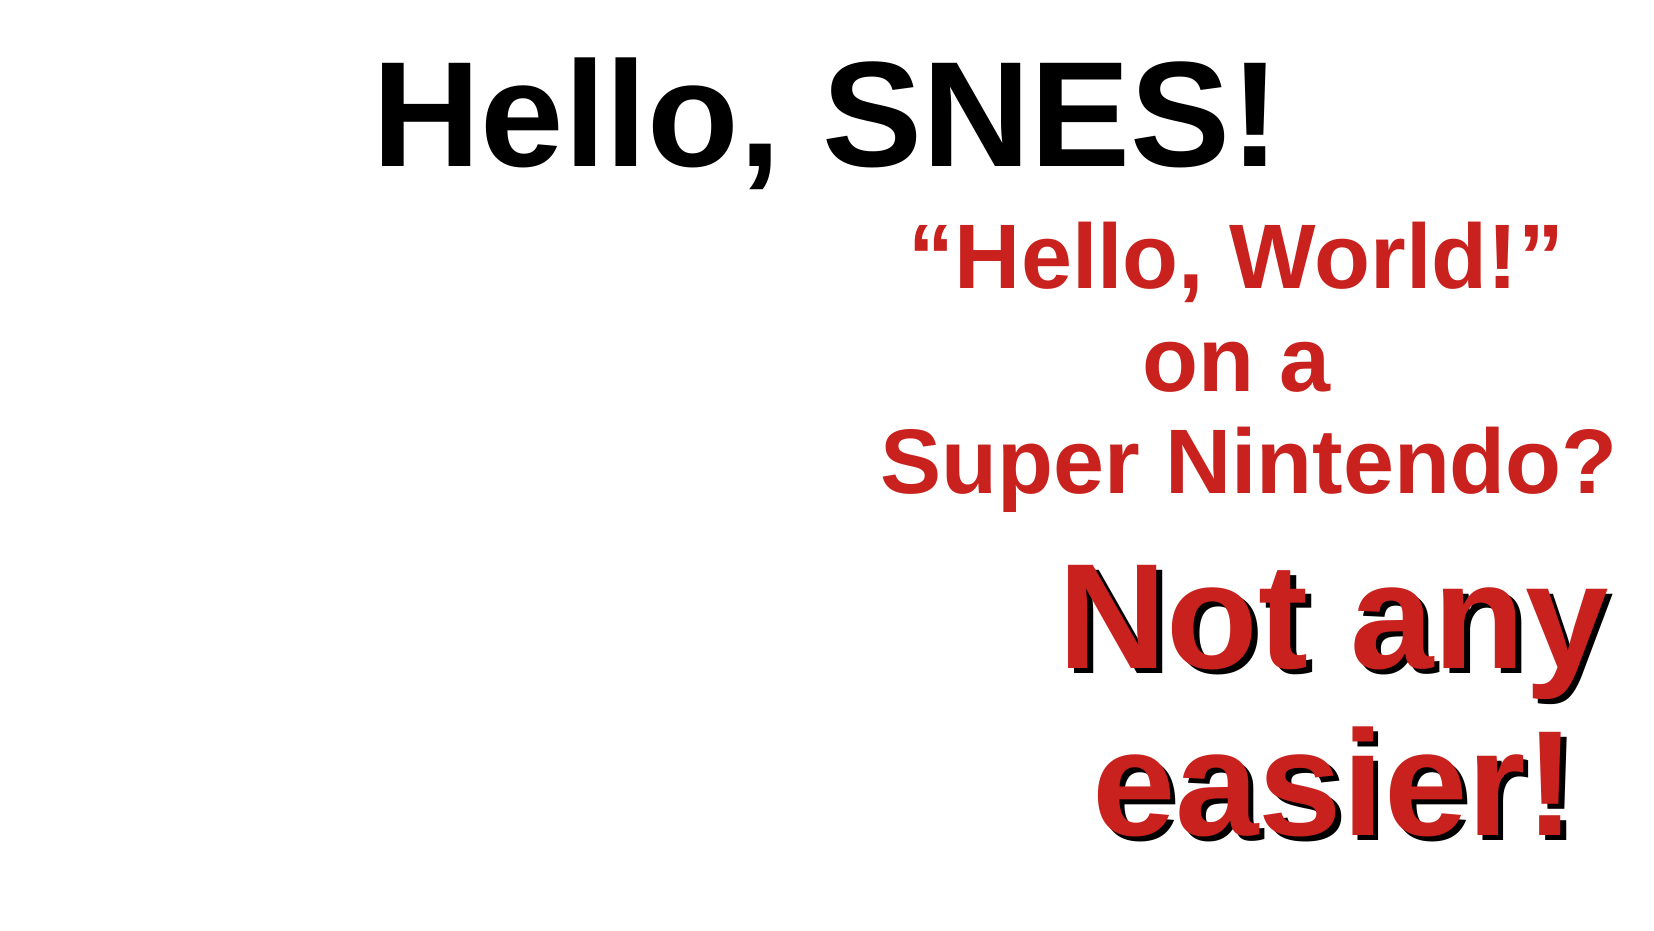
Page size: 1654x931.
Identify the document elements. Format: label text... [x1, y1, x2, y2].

text_box Not any easier! [1049, 529, 1630, 880]
title Hello, SNES! [82, 30, 1571, 199]
text_box Not any easier! [1043, 525, 1625, 875]
text_box “Hello, World!” on a Super Nintendo? [840, 198, 1634, 521]
